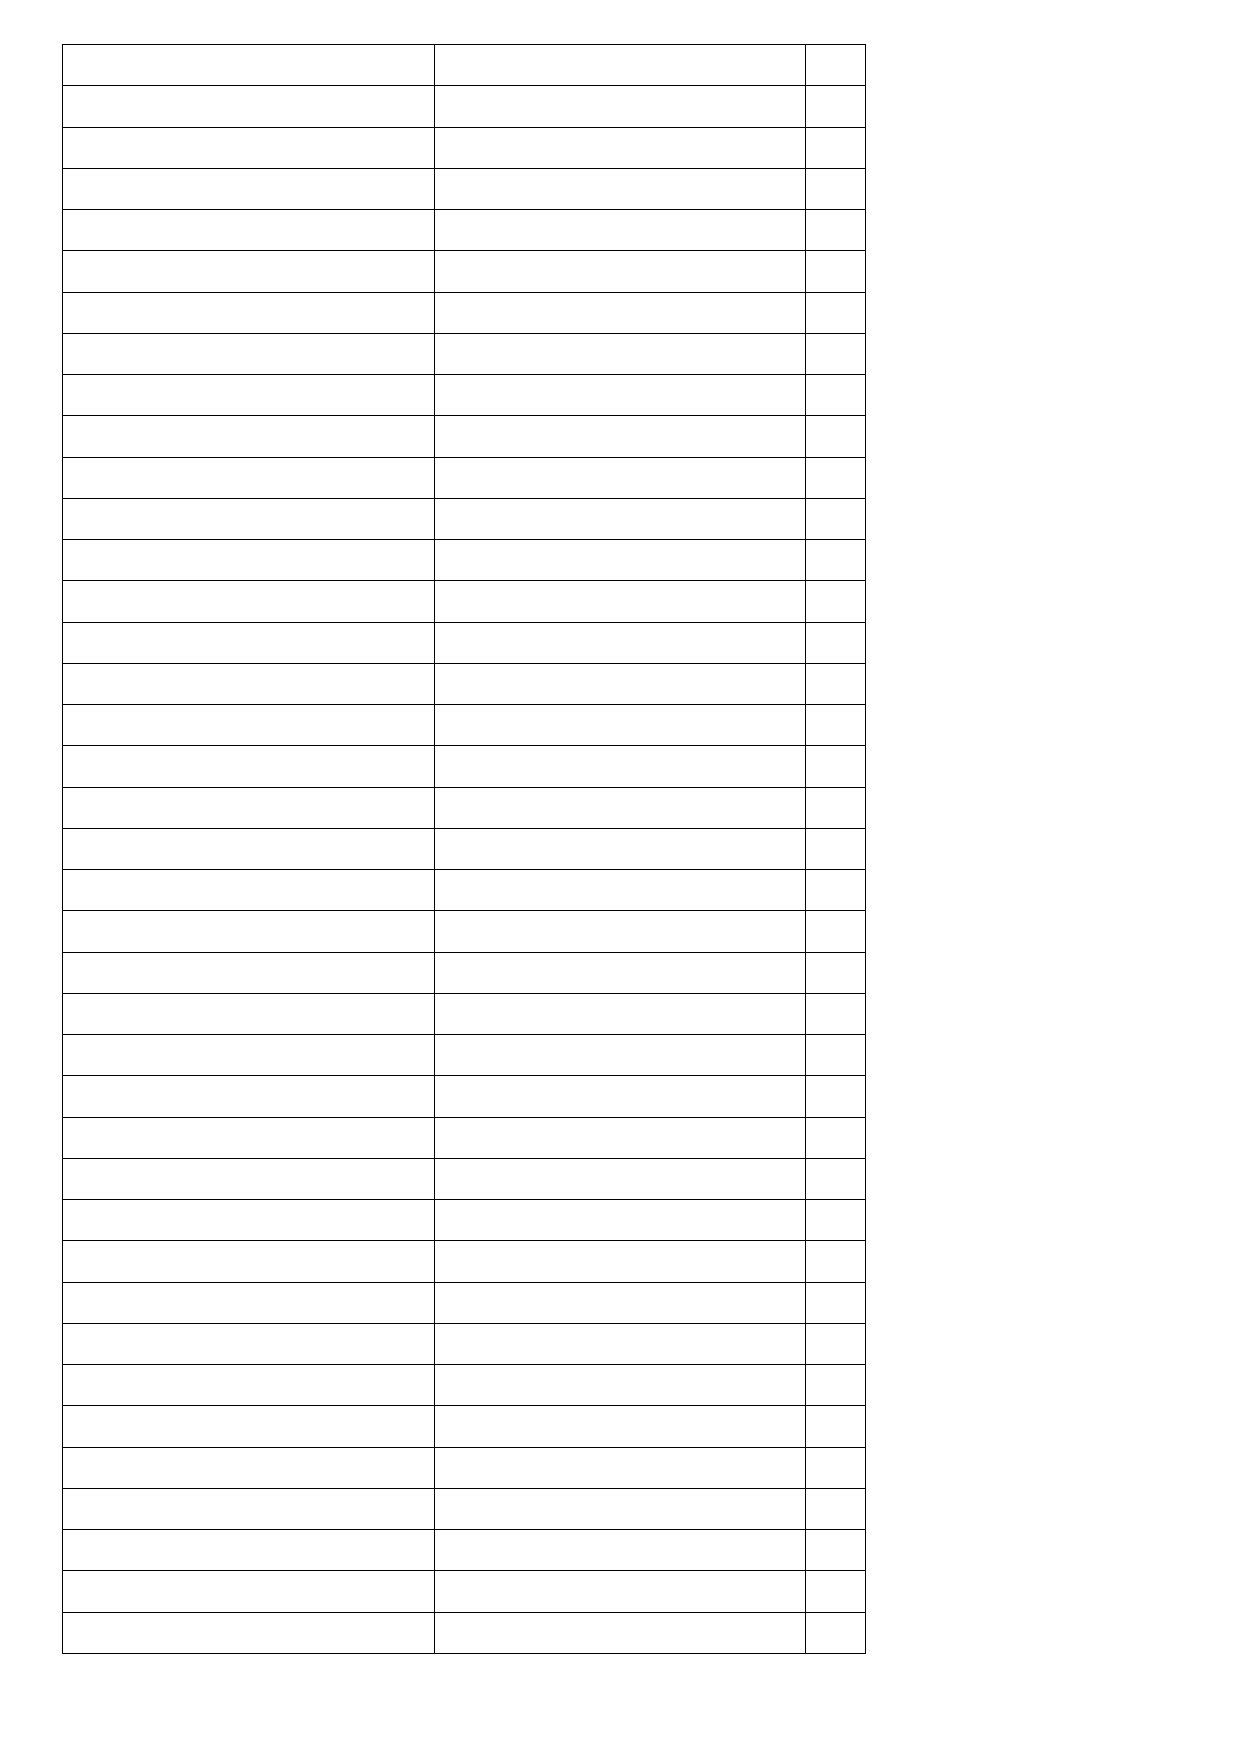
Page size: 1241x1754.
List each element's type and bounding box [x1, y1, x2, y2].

table_cell [435, 293, 805, 333]
table_cell [806, 623, 865, 663]
table_cell [806, 1324, 865, 1364]
table_cell [63, 128, 434, 168]
table_cell [806, 1406, 865, 1447]
table_cell [806, 1365, 865, 1405]
table_cell [435, 416, 805, 457]
table_cell [806, 375, 865, 415]
table_cell [806, 45, 865, 85]
table_cell [63, 581, 434, 622]
table_cell [806, 1530, 865, 1570]
table_cell [63, 664, 434, 704]
table_cell [806, 1241, 865, 1282]
table_cell [435, 169, 805, 209]
table_cell [806, 746, 865, 787]
table_cell [435, 1613, 805, 1653]
table_cell [435, 251, 805, 292]
table_cell [806, 86, 865, 127]
table_cell [435, 540, 805, 580]
table_cell [806, 1159, 865, 1199]
table_cell [806, 334, 865, 374]
table_cell [435, 1283, 805, 1323]
table_cell [63, 334, 434, 374]
table_cell [63, 1118, 434, 1158]
table_cell [63, 540, 434, 580]
table_cell [806, 1200, 865, 1240]
table_cell [63, 1406, 434, 1447]
table_cell [806, 128, 865, 168]
table_cell [435, 1035, 805, 1075]
table_cell [435, 1365, 805, 1405]
table_cell [806, 664, 865, 704]
table_cell [806, 953, 865, 993]
table_cell [63, 1365, 434, 1405]
table_cell [435, 499, 805, 539]
table_cell [806, 251, 865, 292]
table_cell [63, 1159, 434, 1199]
table_cell [63, 911, 434, 952]
table_cell [806, 994, 865, 1034]
table_cell [63, 705, 434, 745]
table_cell [435, 210, 805, 250]
table_cell [806, 581, 865, 622]
table_cell [806, 829, 865, 869]
table_cell [435, 86, 805, 127]
table_cell [63, 499, 434, 539]
table_cell [63, 1283, 434, 1323]
table_cell [63, 1200, 434, 1240]
table_cell [63, 251, 434, 292]
table_cell [63, 1571, 434, 1612]
table_cell [63, 458, 434, 498]
table_cell [806, 911, 865, 952]
table_cell [435, 870, 805, 910]
table_cell [63, 86, 434, 127]
table_cell [63, 1489, 434, 1529]
table_cell [435, 911, 805, 952]
table_cell [806, 870, 865, 910]
table_cell [63, 375, 434, 415]
table_cell [63, 169, 434, 209]
table_cell [63, 746, 434, 787]
table_cell [806, 1448, 865, 1488]
table_cell [806, 1283, 865, 1323]
table_cell [435, 664, 805, 704]
table_cell [435, 705, 805, 745]
table_cell [806, 1076, 865, 1117]
table_cell [435, 1200, 805, 1240]
table_cell [435, 788, 805, 828]
table_cell [63, 1035, 434, 1075]
table_cell [435, 829, 805, 869]
table_cell [806, 1489, 865, 1529]
table_cell [435, 1241, 805, 1282]
table_cell [63, 293, 434, 333]
table_cell [806, 788, 865, 828]
table_cell [435, 994, 805, 1034]
table_cell [63, 210, 434, 250]
table_cell [63, 45, 434, 85]
table_cell [435, 1530, 805, 1570]
table_cell [806, 540, 865, 580]
table_cell [63, 870, 434, 910]
table_cell [435, 746, 805, 787]
table_cell [806, 416, 865, 457]
table_cell [435, 1159, 805, 1199]
table_cell [435, 1076, 805, 1117]
table_cell [806, 499, 865, 539]
table_cell [63, 1324, 434, 1364]
table_cell [435, 334, 805, 374]
table_cell [435, 953, 805, 993]
table_cell [63, 788, 434, 828]
table_cell [63, 953, 434, 993]
table_cell [435, 623, 805, 663]
table_cell [435, 1571, 805, 1612]
table_cell [806, 1035, 865, 1075]
table_cell [806, 1118, 865, 1158]
table_cell [63, 1448, 434, 1488]
table_cell [435, 581, 805, 622]
table_cell [63, 623, 434, 663]
table_cell [806, 705, 865, 745]
table_cell [435, 1406, 805, 1447]
table_cell [63, 994, 434, 1034]
table_cell [435, 1489, 805, 1529]
table_cell [435, 1324, 805, 1364]
table_cell [435, 1448, 805, 1488]
table_cell [63, 829, 434, 869]
table_cell [806, 1613, 865, 1653]
table_cell [435, 45, 805, 85]
table_cell [63, 1613, 434, 1653]
table_cell [435, 128, 805, 168]
table_cell [435, 458, 805, 498]
table_cell [806, 210, 865, 250]
table_cell [435, 375, 805, 415]
table_cell [63, 416, 434, 457]
table_cell [806, 293, 865, 333]
table_cell [806, 1571, 865, 1612]
table_cell [806, 458, 865, 498]
table_cell [63, 1241, 434, 1282]
table_cell [63, 1076, 434, 1117]
table_cell [806, 169, 865, 209]
table_cell [435, 1118, 805, 1158]
table_cell [63, 1530, 434, 1570]
